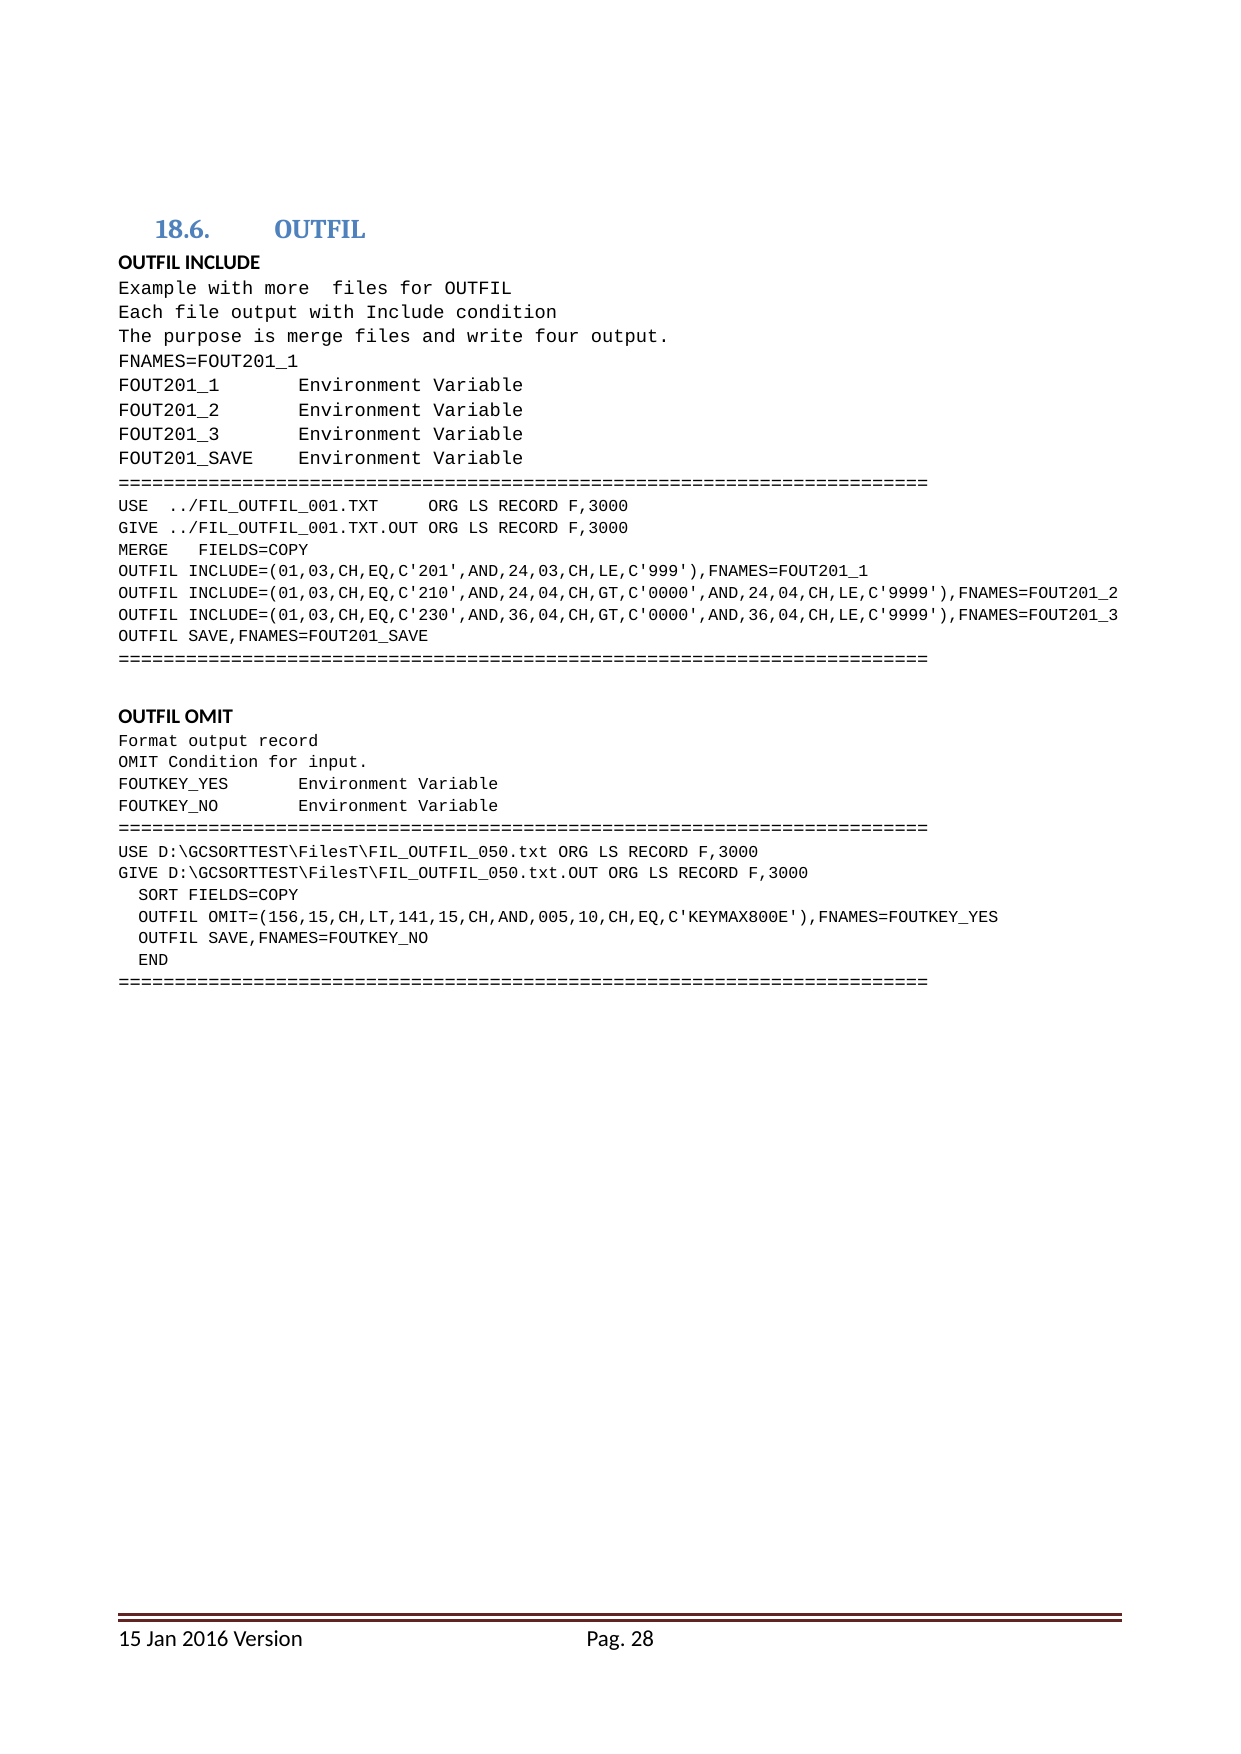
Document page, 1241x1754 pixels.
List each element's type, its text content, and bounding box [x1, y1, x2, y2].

text OUTFIL OMIT=(156,15,CH,LT,141,15,CH,AND,005,10,CH,EQ,C'KEYMAX800E'),FNAMES=FOUTKEY_YES [118, 908, 1122, 927]
text USE ../FIL_OUTFIL_001.TXT ORG LS RECORD F,3000 [118, 498, 1122, 517]
text OUTFIL INCLUDE=(01,03,CH,EQ,C'210',AND,24,04,CH,GT,C'0000',AND,24,04,CH,LE,C'9999'),FNAMES=FOUT201_2 [118, 584, 1122, 603]
text FOUTKEY_YES Environment Variable [118, 776, 1122, 794]
text The purpose is merge files and write four output. [118, 327, 1122, 348]
text FOUT201_2 Environment Variable [118, 400, 1122, 422]
text Format output record [118, 732, 1122, 751]
text Example with more files for OUTFIL [118, 278, 1122, 300]
text Each file output with Include condition [118, 303, 1122, 324]
text SORT FIELDS=COPY [118, 887, 1122, 906]
text OUTFIL OMIT [118, 703, 1122, 728]
text ======================================================================== [118, 819, 1122, 840]
text OMIT Condition for input. [118, 754, 1122, 773]
text END [118, 952, 1122, 971]
text USE D:\GCSORTTEST\FilesT\FIL_OUTFIL_050.txt ORG LS RECORD F,3000 [118, 843, 1122, 862]
text FOUT201_3 Environment Variable [118, 425, 1122, 446]
text OUTFIL INCLUDE=(01,03,CH,EQ,C'230',AND,36,04,CH,GT,C'0000',AND,36,04,CH,LE,C'9999'),FNAMES=FOUT201_3 [118, 606, 1122, 625]
list OUTFIL [156, 214, 1122, 245]
text GIVE D:\GCSORTTEST\FilesT\FIL_OUTFIL_050.txt.OUT ORG LS RECORD F,3000 [118, 865, 1122, 884]
text OUTFIL SAVE,FNAMES=FOUTKEY_NO [118, 930, 1122, 949]
text OUTFIL INCLUDE=(01,03,CH,EQ,C'201',AND,24,03,CH,LE,C'999'),FNAMES=FOUT201_1 [118, 563, 1122, 582]
text OUTFIL SAVE,FNAMES=FOUT201_SAVE [118, 628, 1122, 647]
text ======================================================================== [118, 973, 1122, 994]
text ======================================================================== [118, 649, 1122, 671]
text OUTFIL INCLUDE [118, 249, 1122, 275]
text FOUT201_SAVE Environment Variable [118, 449, 1122, 470]
text FNAMES=FOUT201_1 [118, 352, 1122, 373]
text FOUT201_1 Environment Variable [118, 376, 1122, 397]
text ======================================================================== [118, 473, 1122, 495]
text MERGE FIELDS=COPY [118, 541, 1122, 560]
text GIVE ../FIL_OUTFIL_001.TXT.OUT ORG LS RECORD F,3000 [118, 519, 1122, 538]
text FOUTKEY_NO Environment Variable [118, 797, 1122, 816]
